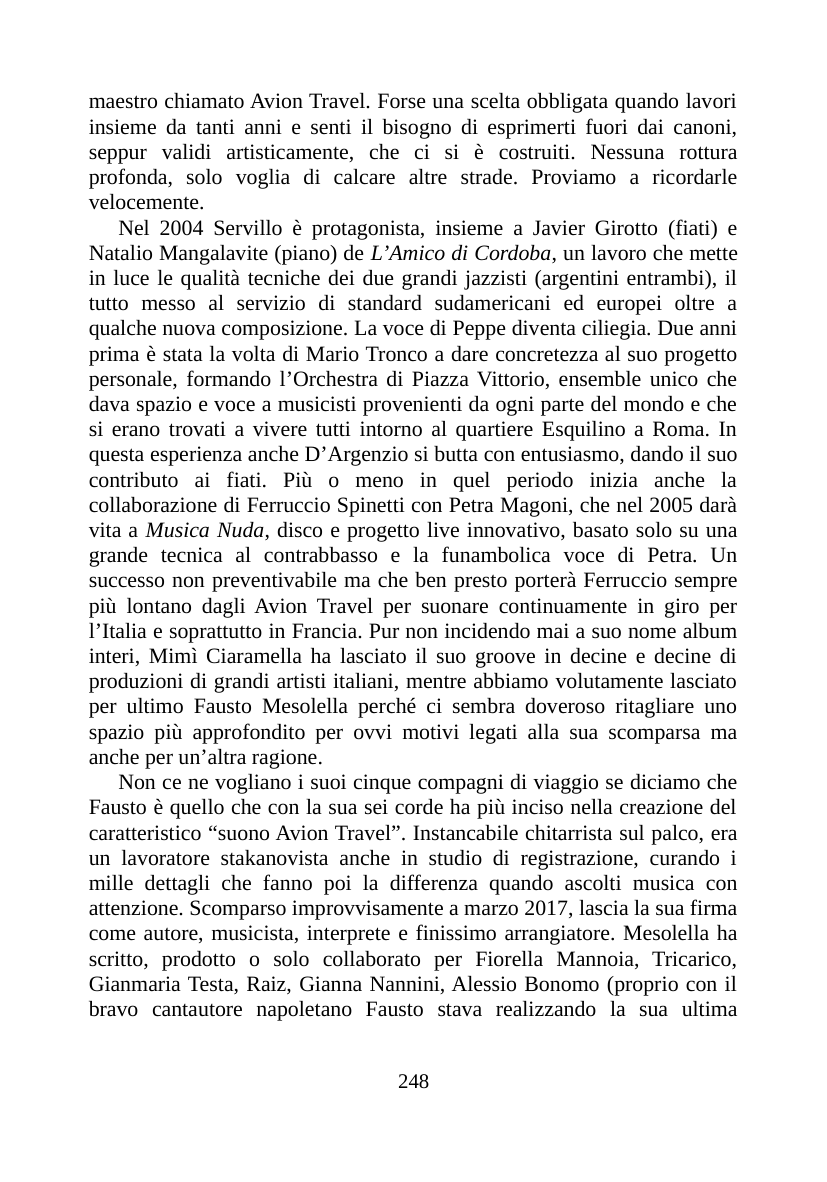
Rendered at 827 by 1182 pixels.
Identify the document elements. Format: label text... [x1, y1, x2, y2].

text maestro chiamato Avion Travel. Forse una scelta obbligata quando lavori insieme da tanti anni e senti il bisogno di esprimerti fuori dai canoni, seppur validi artisticamente, che ci si è costruiti. Nessuna rottura profonda, solo voglia di calcare altre strade. Proviamo a ricordarle velocemente. [88, 88, 738, 214]
text Nel 2004 Servillo è protagonista, insieme a Javier Girotto (fiati) e Natalio Mangalavite (piano) de L’Amico di Cordoba, un lavoro che mette in luce le qualità tecniche dei due grandi jazzisti (argentini entrambi), il tutto messo al servizio di standard sudamericani ed europei oltre a qualche nuova composizione. La voce di Peppe diventa ciliegia. Due anni prima è stata la volta di Mario Tronco a dare concretezza al suo progetto personale, formando l’Orchestra di Piazza Vittorio, ensemble unico che dava spazio e voce a musicisti provenienti da ogni parte del mondo e che si erano trovati a vivere tutti intorno al quartiere Esquilino a Roma. In questa esperienza anche D’Argenzio si butta con entusiasmo, dando il suo contributo ai fiati. Più o meno in quel periodo inizia anche la collaborazione di Ferruccio Spinetti con Petra Magoni, che nel 2005 darà vita a Musica Nuda, disco e progetto live innovativo, basato solo su una grande tecnica al contrabbasso e la funambolica voce di Petra. Un successo non preventivabile ma che ben presto porterà Ferruccio sempre più lontano dagli Avion Travel per suonare continuamente in giro per l’Italia e soprattutto in Francia. Pur non incidendo mai a suo nome album interi, Mimì Ciaramella ha lasciato il suo groove in decine e decine di produzioni di grandi artisti italiani, mentre abbiamo volutamente lasciato per ultimo Fausto Mesolella perché ci sembra doveroso ritagliare uno spazio più approfondito per ovvi motivi legati alla sua scomparsa ma anche per un’altra ragione. [88, 214, 738, 769]
text Non ce ne vogliano i suoi cinque compagni di viaggio se diciamo che Fausto è quello che con la sua sei corde ha più inciso nella creazione del caratteristico “suono Avion Travel”. Instancabile chitarrista sul palco, era un lavoratore stakanovista anche in studio di registrazione, curando i mille dettagli che fanno poi la differenza quando ascolti musica con attenzione. Scomparso improvvisamente a marzo 2017, lascia la sua firma come autore, musicista, interprete e finissimo arrangiatore. Mesolella ha scritto, prodotto o solo collaborato per Fiorella Mannoia, Tricarico, Gianmaria Testa, Raiz, Gianna Nannini, Alessio Bonomo (proprio con il bravo cantautore napoletano Fausto stava realizzando la sua ultima [88, 769, 738, 1021]
